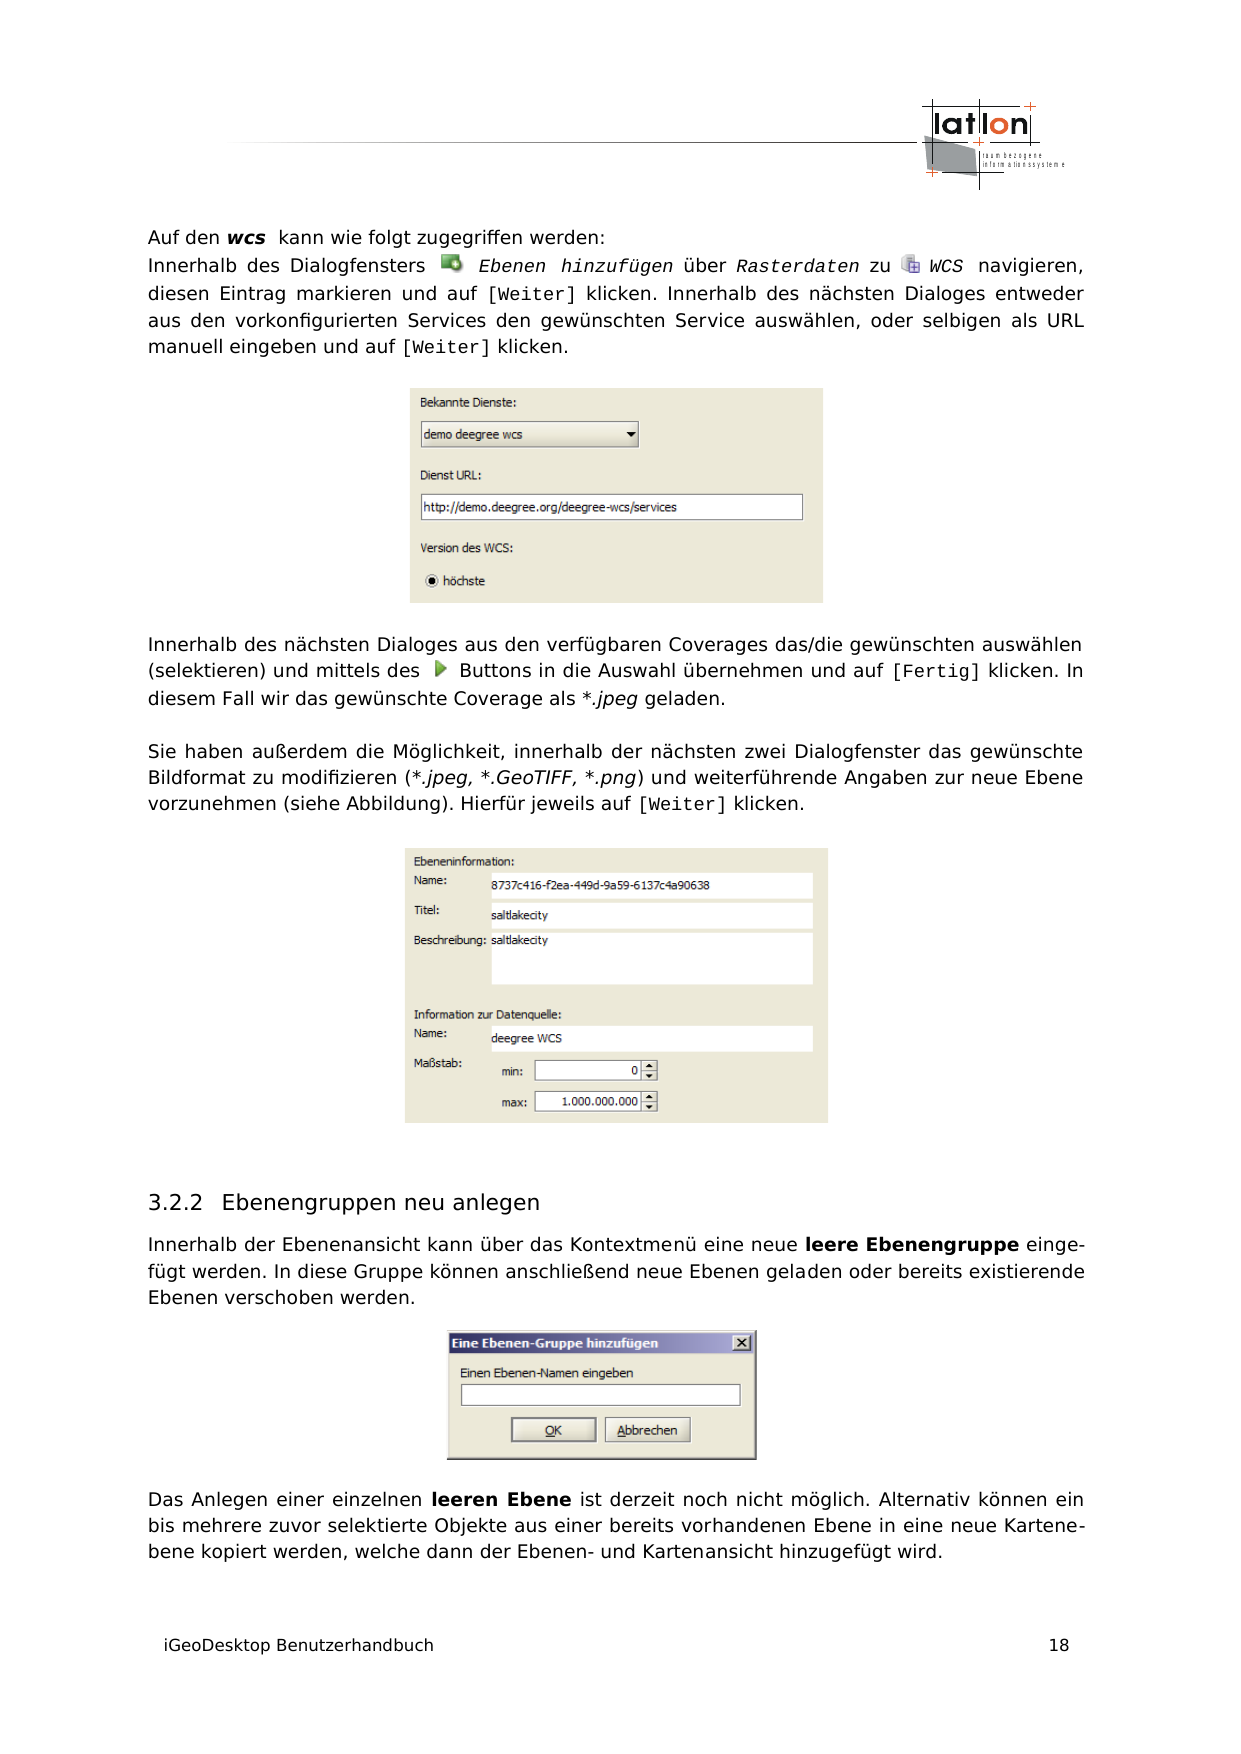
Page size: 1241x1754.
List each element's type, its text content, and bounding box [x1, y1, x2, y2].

picture [900, 253, 920, 273]
picture [404, 848, 829, 1123]
text Sie haben außerdem die Möglichkeit, innerhalb der nächsten zwei Dialogfenster das gewünschte Bildformat zu modifizieren (*.jpeg, *.GeoTIFF, *.png) und weiterführende Angaben zur neue Ebene vorzunehmen (siehe Abbildung). Hierfür jeweils auf [Weiter] klicken. [148, 741, 1084, 816]
text Innerhalb des nächsten Dialoges aus den verfügbaren Coverages das/die gewünschten auswählen (selektieren) und mittels des Buttons in die Auswahl übernehmen und auf [Fertig] klicken. In die­sem Fall wir das gewünschte Coverage als *.jpeg geladen. [148, 634, 1084, 736]
picture [446, 1330, 757, 1460]
picture [409, 388, 824, 603]
subtitle 3.2.2 Ebenengruppen neu anlegen [148, 1190, 1085, 1216]
picture [434, 660, 453, 678]
picture [440, 253, 464, 273]
text Auf den wcs kann wie folgt zugegriffen werden: Innerhalb des Dialogfensters Ebenen hinzufü­gen über Rasterdaten zu WCS navigieren, die­sen Eintrag markieren und auf [Weiter] klicken. In­nerhalb des nächsten Dialoges entweder aus den vorkonfigurierten Services den gewünschten Ser­vice aus­wählen, oder selbigen als URL manuell eingeben und auf [Weiter] klicken. [148, 227, 1084, 386]
text Innerhalb der Ebenenansicht kann über das Kontextme­nü eine neue leere Ebenengruppe einge­fügt werden. In diese Gruppe können anschließend neue Ebenen gela­den oder bereits existierende Ebenen verscho­ben wer­den. [148, 1234, 1085, 1309]
text Das Anlegen einer einzelnen leeren Ebene ist derzeit noch nicht möglich. Alternativ können ein bis mehrere zuvor selek­tierte Objekte aus einer bereits vor­handenen Ebene in eine neue Kartene­bene kopiert werden, welche dann der Ebenen- und Karten­ansicht hinzugefügt wird. [148, 1488, 1085, 1589]
